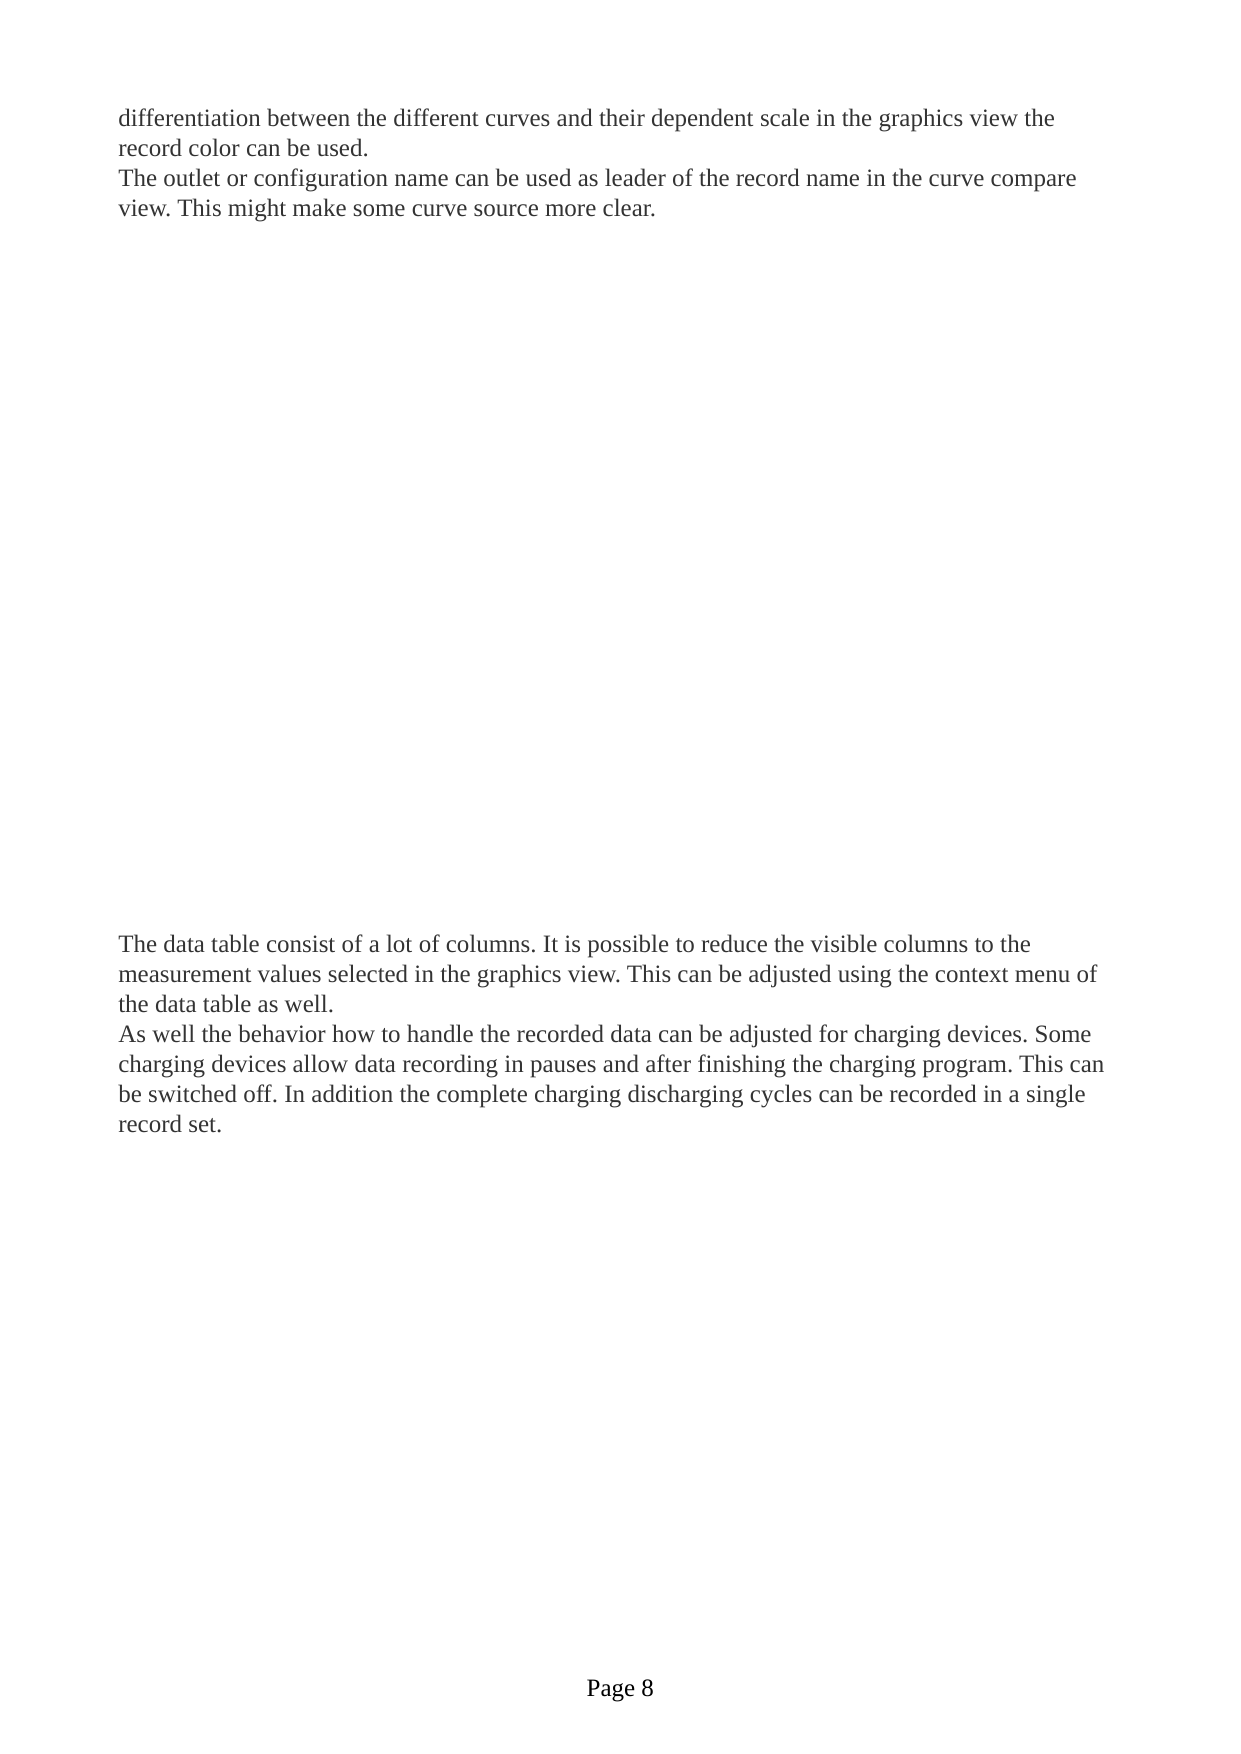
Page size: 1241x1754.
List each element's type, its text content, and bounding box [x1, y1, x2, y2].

text The outlet or configuration name can be used as leader of the record name in the curve compare view. This might make some curve source more clear. [118, 162, 1122, 222]
text The data table consist of a lot of columns. It is possible to reduce the visible columns to the measurement values selected in the graphics view. This can be adjusted using the context menu of the data table as well. [118, 928, 1122, 1018]
text As well the behavior how to handle the recorded data can be adjusted for charging devices. Some charging devices allow data recording in pauses and after finishing the charging program. This can be switched off. In addition the complete charging discharging cycles can be recorded in a single record set. [118, 1018, 1122, 1138]
text differentiation between the different curves and their dependent scale in the graphics view the record color can be used. [118, 102, 1122, 162]
